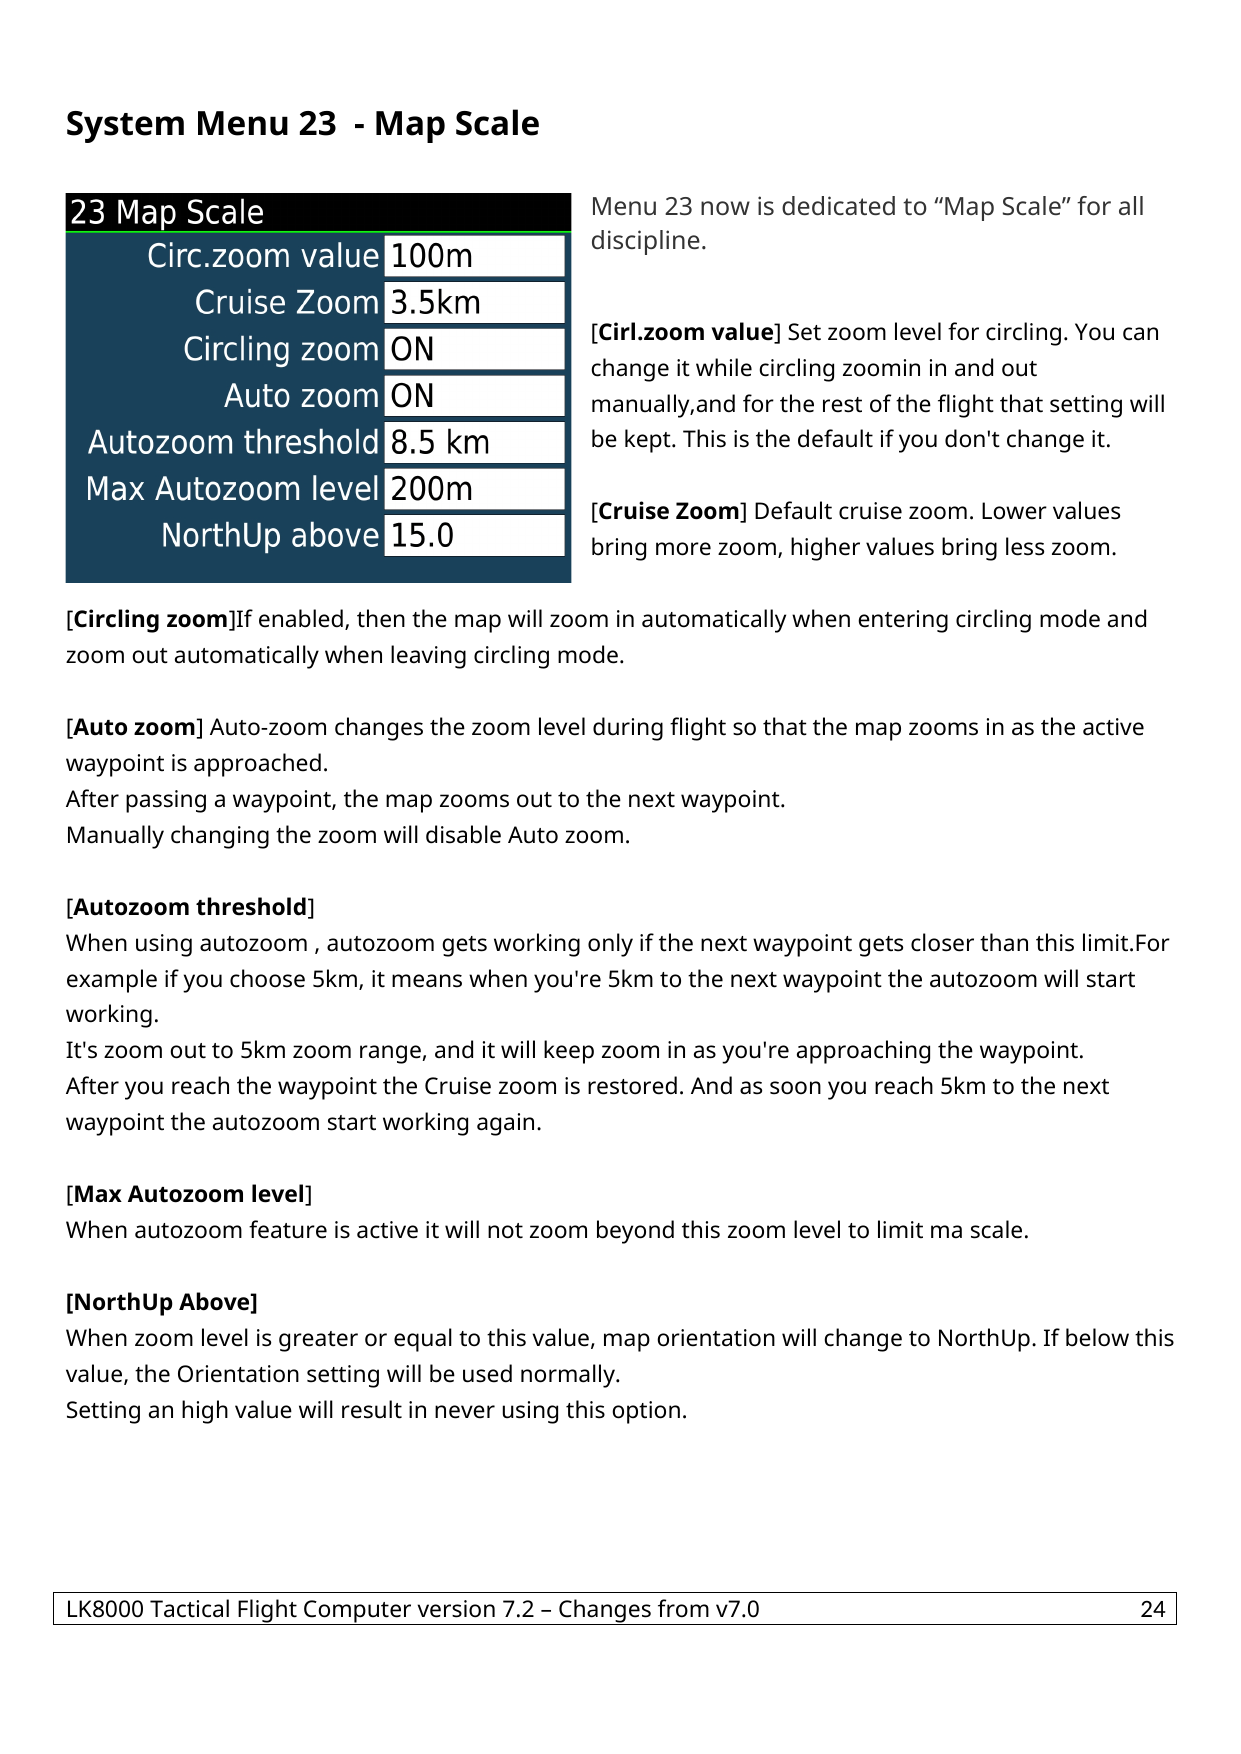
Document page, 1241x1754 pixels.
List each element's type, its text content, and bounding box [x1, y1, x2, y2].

text When zoom level is greater or equal to this value, map orientation will change to NorthUp. If below this value, the Orientation setting will be used normally. [66, 1322, 1181, 1389]
text It's zoom out to 5km zoom range, and it will keep zoom in as you're approaching the waypoint. [66, 1034, 1181, 1066]
text After you reach the waypoint the Cruise zoom is restored. And as soon you reach 5km to the next waypoint the autozoom start working again. [66, 1070, 1181, 1137]
subtitle System Menu 23 - Map Scale [66, 100, 1181, 145]
text When autozoom feature is active it will not zoom beyond this zoom level to limit ma scale. [66, 1214, 1181, 1245]
text Manually changing the zoom will disable Auto zoom. [66, 819, 1181, 850]
text Menu 23 now is dedicated to “Map Scale” for all discipline. [66, 188, 1181, 257]
text When using autozoom , autozoom gets working only if the next waypoint gets closer than this limit.For example if you choose 5km, it means when you're 5km to the next waypoint the autozoom will start working. [66, 927, 1181, 1030]
text Setting an high value will result in never using this option. [66, 1394, 1181, 1425]
text [Autozoom threshold] [66, 891, 1181, 922]
text [NorthUp Above] [66, 1286, 1181, 1317]
text [Max Autozoom level] [66, 1178, 1181, 1209]
text [Cruise Zoom] Default cruise zoom. Lower values bring more zoom, higher values bring less zoom. [572, 495, 1181, 562]
picture [65, 193, 572, 583]
text [Circling zoom]If enabled, then the map will zoom in automatically when entering circling mode and zoom out automatically when leaving circling mode. [66, 603, 1181, 670]
text [Cirl.zoom value] Set zoom level for circling. You can change it while circling zoomin in and out manually,and for the rest of the flight that setting will be kept. This is the default if you don't change it. [572, 316, 1181, 455]
text [Auto zoom] Auto-zoom changes the zoom level during flight so that the map zooms in as the active waypoint is approached. [66, 711, 1181, 778]
text After passing a waypoint, the map zooms out to the next waypoint. [66, 783, 1181, 814]
